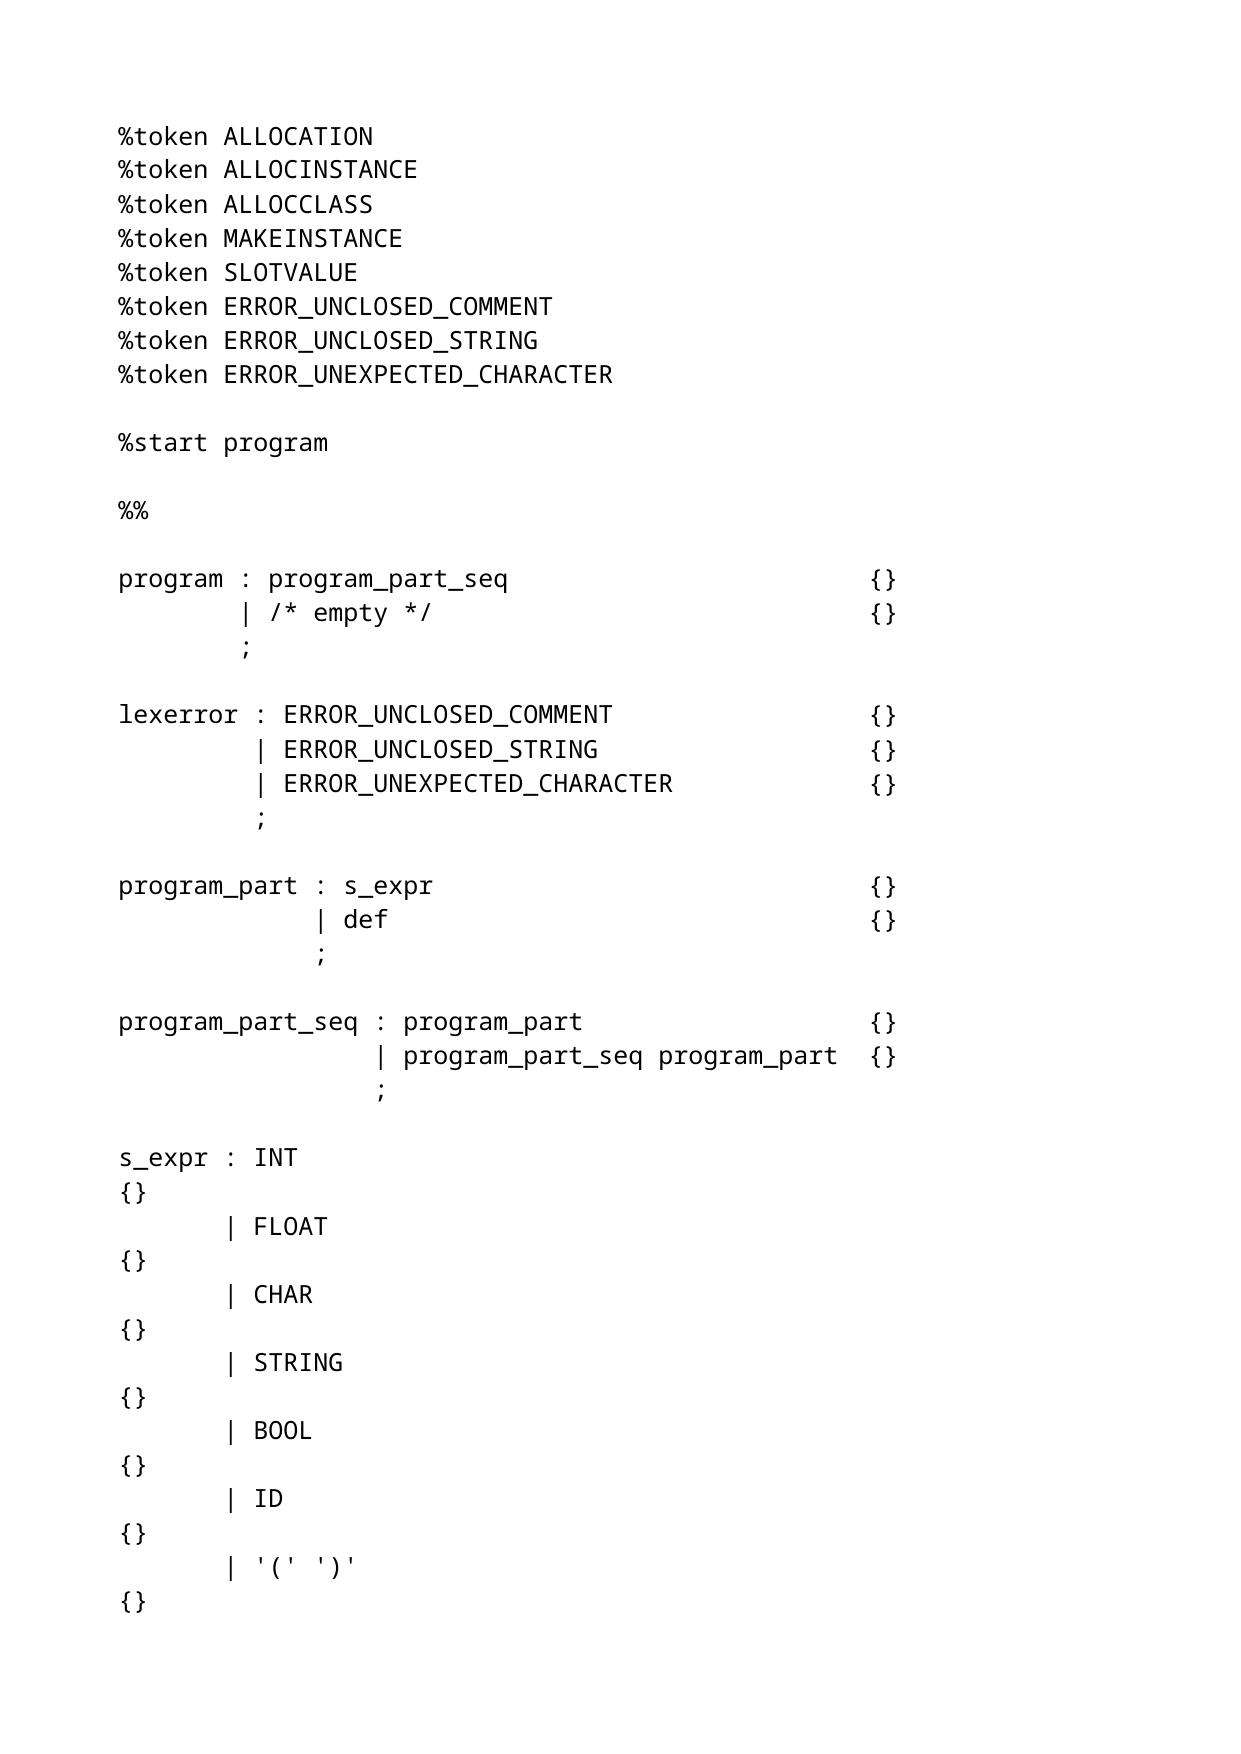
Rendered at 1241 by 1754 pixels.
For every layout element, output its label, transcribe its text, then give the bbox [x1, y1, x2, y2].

text lexerror : ERROR_UNCLOSED_COMMENT {} [118, 697, 1122, 731]
text | program_part_seq program_part {} [118, 1038, 1122, 1072]
text ; [118, 629, 1122, 663]
text %token MAKEINSTANCE [118, 220, 1122, 254]
text %start program [118, 425, 1122, 459]
text program_part_seq : program_part {} [118, 1004, 1122, 1038]
text ; [118, 1072, 1122, 1106]
text ; [118, 936, 1122, 970]
text program_part : s_expr {} [118, 867, 1122, 902]
text | FLOAT {} [118, 1208, 1122, 1276]
text %token ALLOCINSTANCE [118, 152, 1122, 186]
text | /* empty */ {} [118, 595, 1122, 629]
text ; [118, 799, 1122, 833]
text %token ERROR_UNCLOSED_STRING [118, 322, 1122, 357]
text program : program_part_seq {} [118, 561, 1122, 595]
text s_expr : INT {} [118, 1140, 1122, 1208]
text | ERROR_UNEXPECTED_CHARACTER {} [118, 765, 1122, 799]
text | STRING {} [118, 1344, 1122, 1412]
text %token ALLOCCLASS [118, 186, 1122, 220]
text | '(' ')' {} [118, 1549, 1122, 1617]
text %token ALLOCATION [118, 118, 1122, 152]
text %token ERROR_UNEXPECTED_CHARACTER [118, 357, 1122, 391]
text | BOOL {} [118, 1412, 1122, 1481]
text %token ERROR_UNCLOSED_COMMENT [118, 288, 1122, 322]
text | def {} [118, 902, 1122, 936]
text %token SLOTVALUE [118, 254, 1122, 288]
text | ERROR_UNCLOSED_STRING {} [118, 731, 1122, 765]
text | CHAR {} [118, 1276, 1122, 1344]
text %% [118, 493, 1122, 527]
text | ID {} [118, 1481, 1122, 1549]
